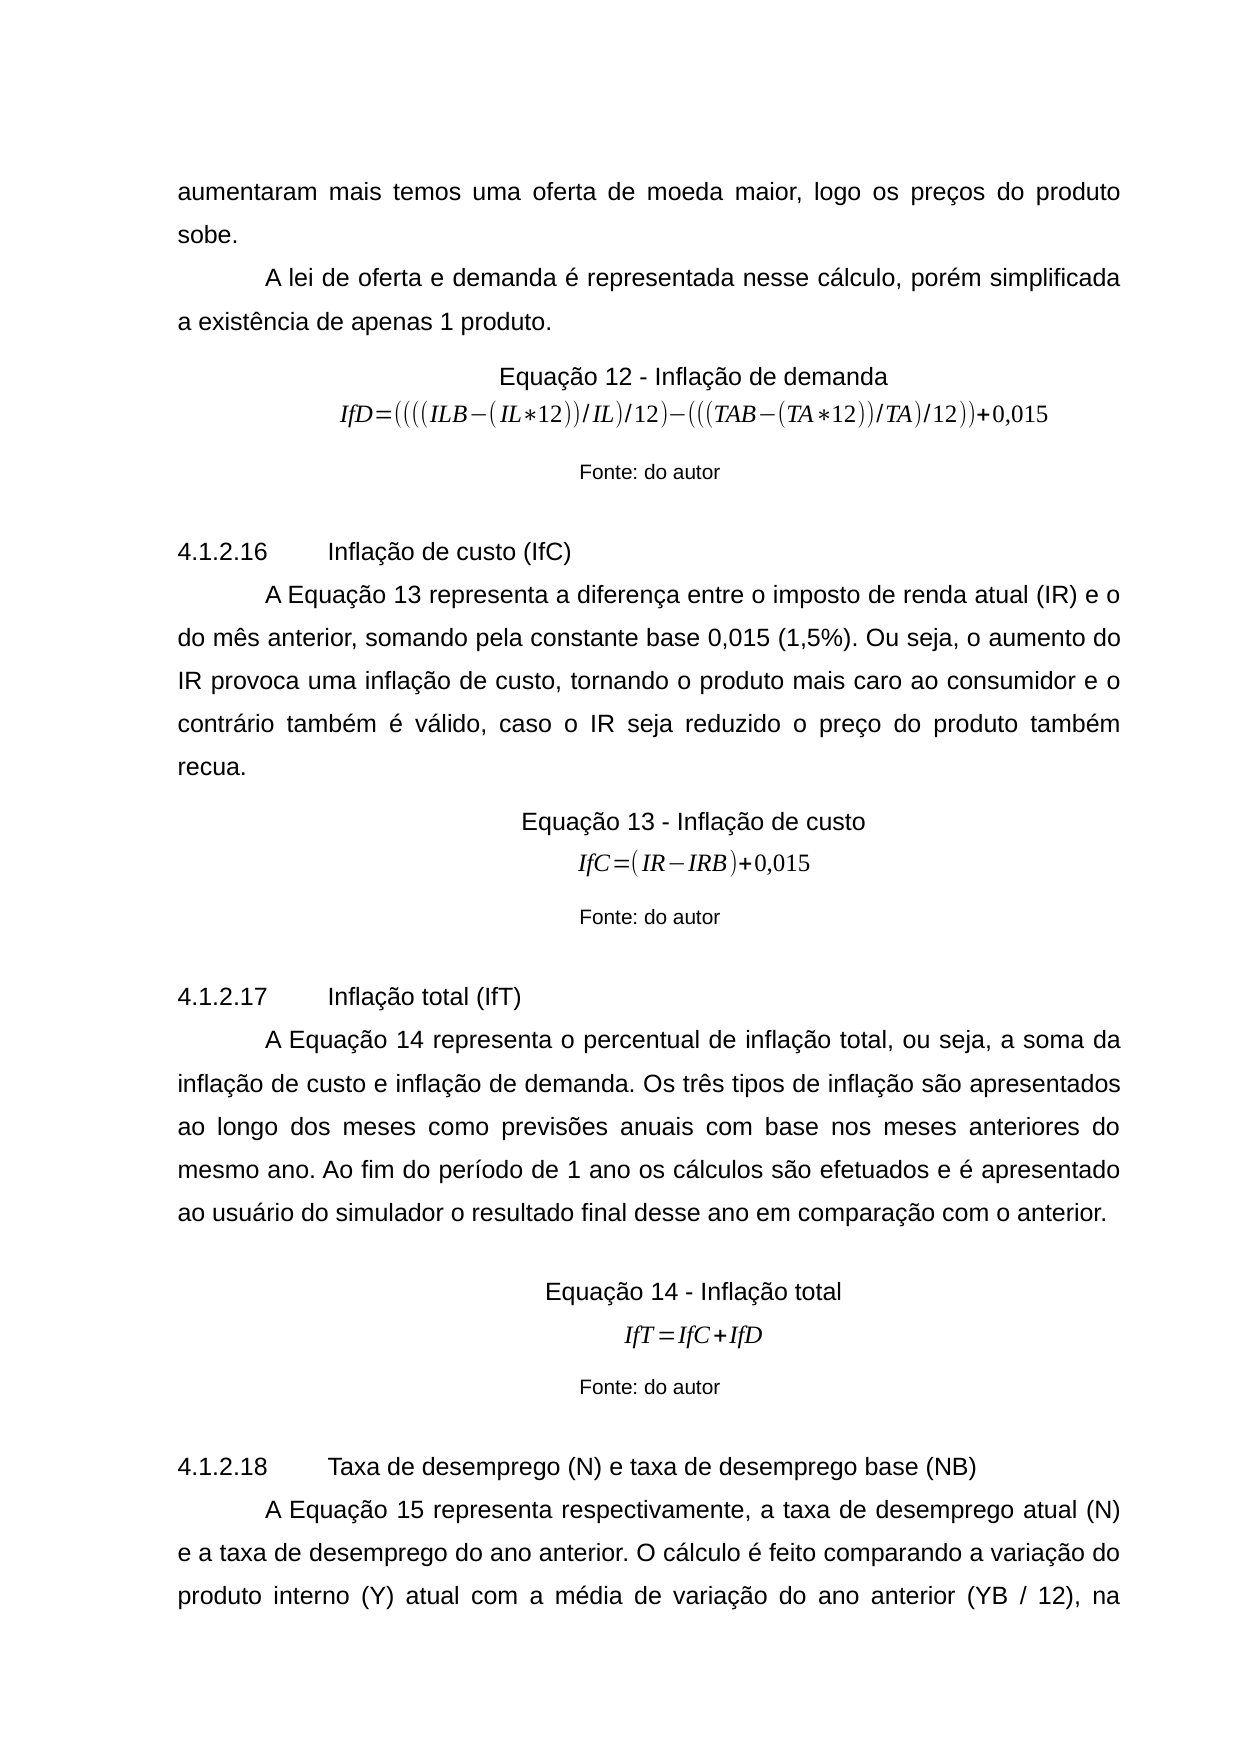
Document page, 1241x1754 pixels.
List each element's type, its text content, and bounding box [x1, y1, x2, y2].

text A Equação 13 representa a diferença entre o imposto de renda atual (IR) e o do mês anterior, somando pela constante base 0,015 (1,5%). Ou seja, o aumento do IR provoca uma inflação de custo, tornando o produto mais caro ao consumidor e o contrário também é válido, caso o IR seja reduzido o preço do produto também recua. [177, 580, 1122, 781]
text Fonte: do autor [177, 459, 1122, 483]
text A Equação 15 representa respectivamente, a taxa de desemprego atual (N) e a taxa de desemprego do ano anterior. O cálculo é feito comparando a variação do produto interno (Y) atual com a média de variação do ano anterior (YB / 12), na [177, 1495, 1122, 1610]
text Fonte: do autor [177, 905, 1122, 929]
subtitle Inflação de custo (IfC) [177, 537, 1122, 565]
text A Equação 14 representa o percentual de inflação total, ou seja, a soma da inflação de custo e inflação de demanda. Os três tipos de inflação são apresentados ao longo dos meses como previsões anuais com base nos meses anteriores do mesmo ano. Ao fim do período de 1 ano os cálculos são efetuados e é apresentado ao usuário do simulador o resultado final desse ano em comparação com o anterior. [177, 1026, 1122, 1227]
text Equação 13 - Inflação de custo [490, 807, 896, 836]
text Equação 14 - Inflação total [512, 1277, 875, 1305]
subtitle Inflação total (IfT) [177, 982, 1122, 1011]
text Equação 12 - Inflação de demanda [332, 361, 1054, 390]
text Fonte: do autor [177, 1374, 1122, 1398]
text A lei de oferta e demanda é representada nesse cálculo, porém simplificada a existência de apenas 1 produto. [177, 263, 1122, 335]
text aumentaram mais temos uma oferta de moeda maior, logo os preços do produto sobe. [177, 177, 1122, 249]
subtitle Taxa de desemprego (N) e taxa de desemprego base (NB) [177, 1452, 1122, 1481]
